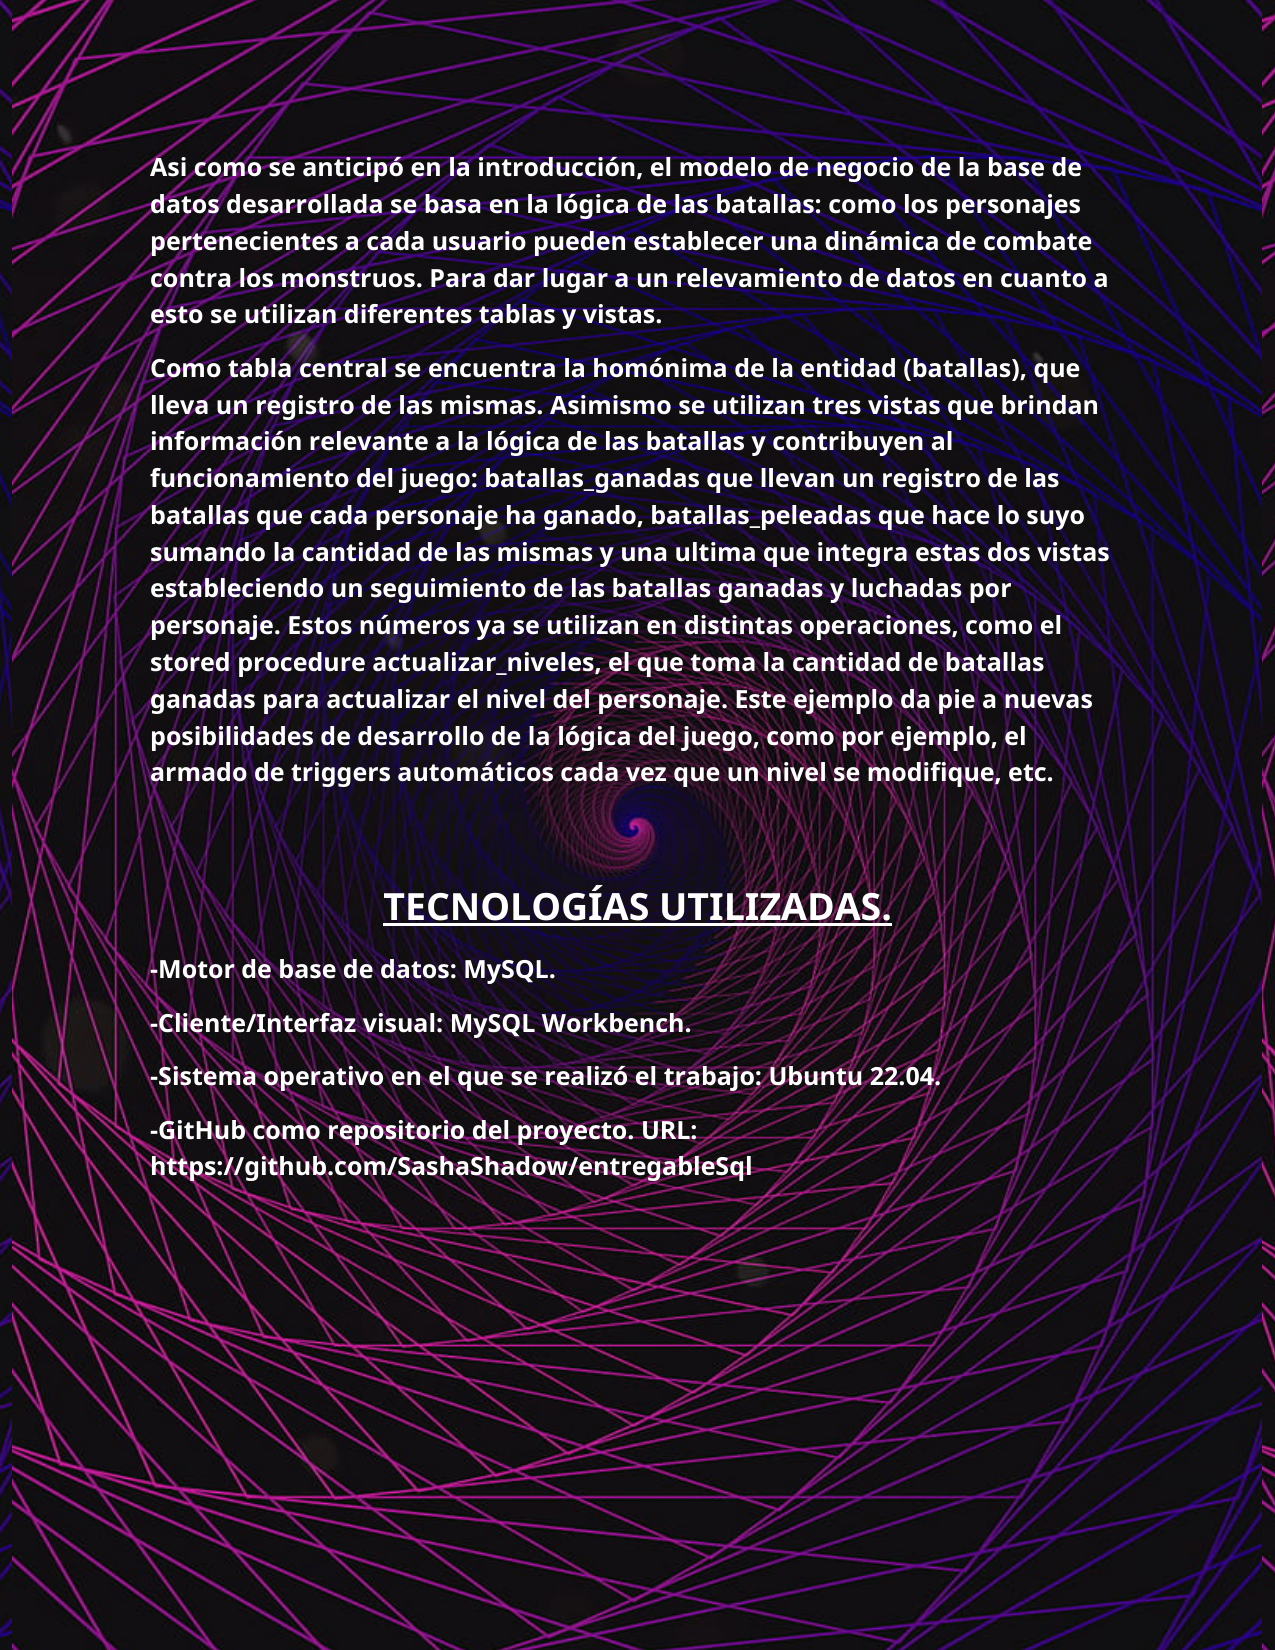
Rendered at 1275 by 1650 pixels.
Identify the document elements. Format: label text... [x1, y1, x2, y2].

picture [0, 0, 1275, 1650]
text TECNOLOGÍAS UTILIZADAS. [150, 880, 1125, 931]
text -GitHub como repositorio del proyecto. URL: https://github.com/SashaShadow/entregableSql [150, 1112, 1125, 1183]
text -Sistema operativo en el que se realizó el trabajo: Ubuntu 22.04. [150, 1059, 1125, 1093]
text -Cliente/Interfaz visual: MySQL Workbench. [150, 1005, 1125, 1039]
text -Motor de base de datos: MySQL. [150, 952, 1125, 986]
text Como tabla central se encuentra la homónima de la entidad (batallas), que lleva un registro de las mismas. Asimismo se utilizan tres vistas que brindan información relevante a la lógica de las batallas y contribuyen al funcionamiento del juego: batallas_ganadas que llevan un registro de las batallas que cada personaje ha ganado, batallas_peleadas que hace lo suyo sumando la cantidad de las mismas y una ultima que integra estas dos vistas estableciendo un seguimiento de las batallas ganadas y luchadas por personaje. Estos números ya se utilizan en distintas operaciones, como el stored procedure actualizar_niveles, el que toma la cantidad de batallas ganadas para actualizar el nivel del personaje. Este ejemplo da pie a nuevas posibilidades de desarrollo de la lógica del juego, como por ejemplo, el armado de triggers automáticos cada vez que un nivel se modifique, etc. [150, 351, 1125, 789]
text Asi como se anticipó en la introducción, el modelo de negocio de la base de datos desarrollada se basa en la lógica de las batallas: como los personajes pertenecientes a cada usuario pueden establecer una dinámica de combate contra los monstruos. Para dar lugar a un relevamiento de datos en cuanto a esto se utilizan diferentes tablas y vistas. [150, 150, 1125, 331]
